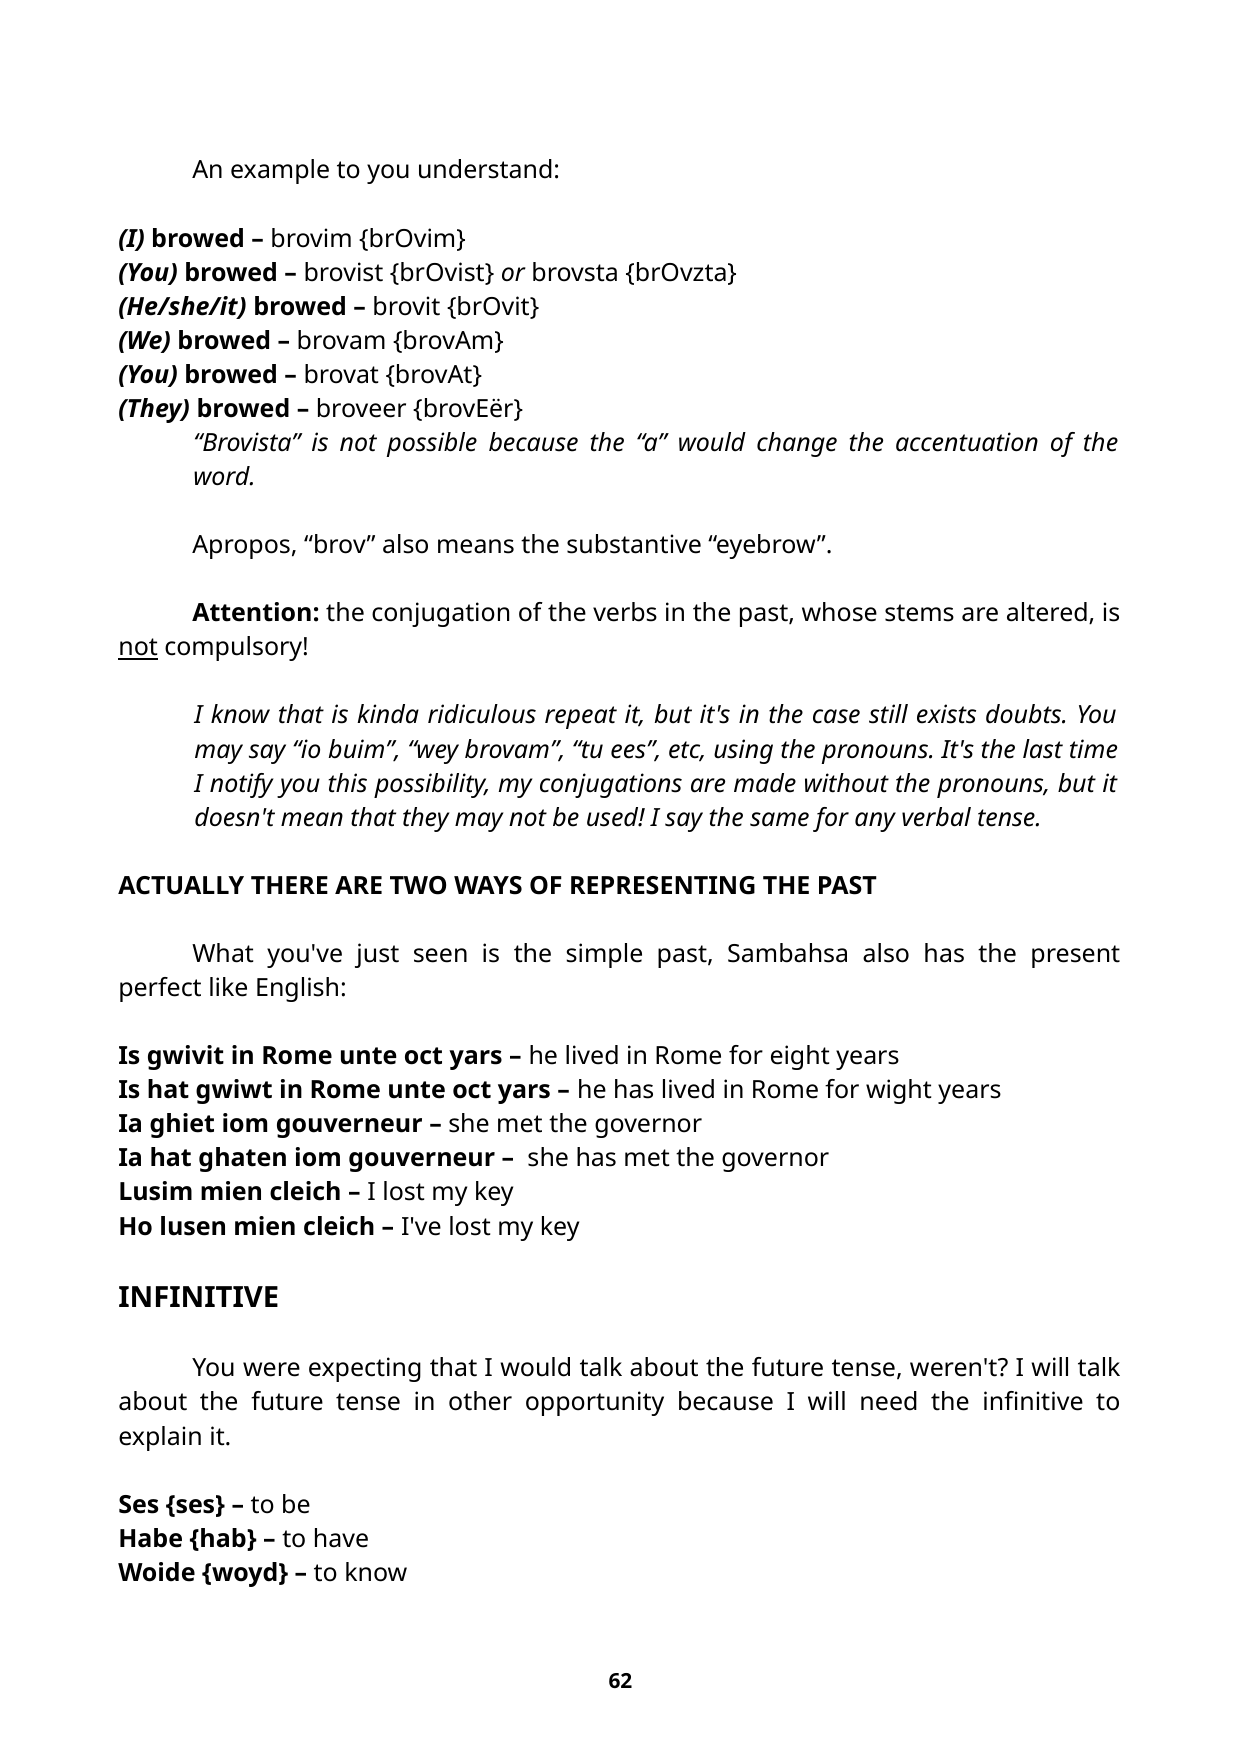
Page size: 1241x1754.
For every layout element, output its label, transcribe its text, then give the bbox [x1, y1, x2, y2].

text Woide {woyd} – to know [118, 1554, 1122, 1588]
text What you've just seen is the simple past, Sambahsa also has the present perfect like English: [118, 936, 1122, 1004]
text (He/she/it) browed – brovit {brOvit} [118, 288, 1122, 322]
text Is gwivit in Rome unte oct yars – he lived in Rome for eight years [118, 1038, 1122, 1072]
text I know that is kinda ridiculous repeat it, but it's in the case still exists doubts. You may say “io buim”, “wey brovam”, “tu ees”, etc, using the pronouns. It's the last time I notify you this possibility, my conjugations are made without the pronouns, but it doesn't mean that they may not be used! I say the same for any verbal tense. [194, 697, 1122, 833]
text (You) browed – brovat {brovAt} [118, 357, 1122, 391]
subtitle ACTUALLY THERE ARE TWO WAYS OF REPRESENTING THE PAST [118, 867, 1122, 902]
text (They) browed – broveer {brovEër} [118, 391, 1122, 425]
text Lusim mien cleich – I lost my key [118, 1174, 1122, 1208]
text Ia ghiet iom gouverneur – she met the governor [118, 1106, 1122, 1140]
text Attention: the conjugation of the verbs in the past, whose stems are altered, is not compulsory! [118, 595, 1122, 663]
text An example to you understand: [118, 152, 1122, 186]
text You were expecting that I would talk about the future tense, weren't? I will talk about the future tense in other opportunity because I will need the infinitive to explain it. [118, 1350, 1122, 1452]
text Ho lusen mien cleich – I've lost my key [118, 1208, 1122, 1242]
text “Brovista” is not possible because the “a” would change the accentuation of the word. [193, 425, 1122, 493]
text (I) browed – brovim {brOvim} [118, 220, 1122, 254]
text Ses {ses} – to be [118, 1486, 1122, 1520]
text Apropos, “brov” also means the substantive “eyebrow”. [118, 527, 1122, 561]
text Habe {hab} – to have [118, 1520, 1122, 1554]
text (You) browed – brovist {brOvist} or brovsta {brOvzta} [118, 254, 1122, 288]
subtitle INFINITIVE [118, 1276, 1122, 1316]
text (We) browed – brovam {brovAm} [118, 322, 1122, 357]
text Ia hat ghaten iom gouverneur – she has met the governor [118, 1140, 1122, 1174]
text Is hat gwiwt in Rome unte oct yars – he has lived in Rome for wight years [118, 1072, 1122, 1106]
